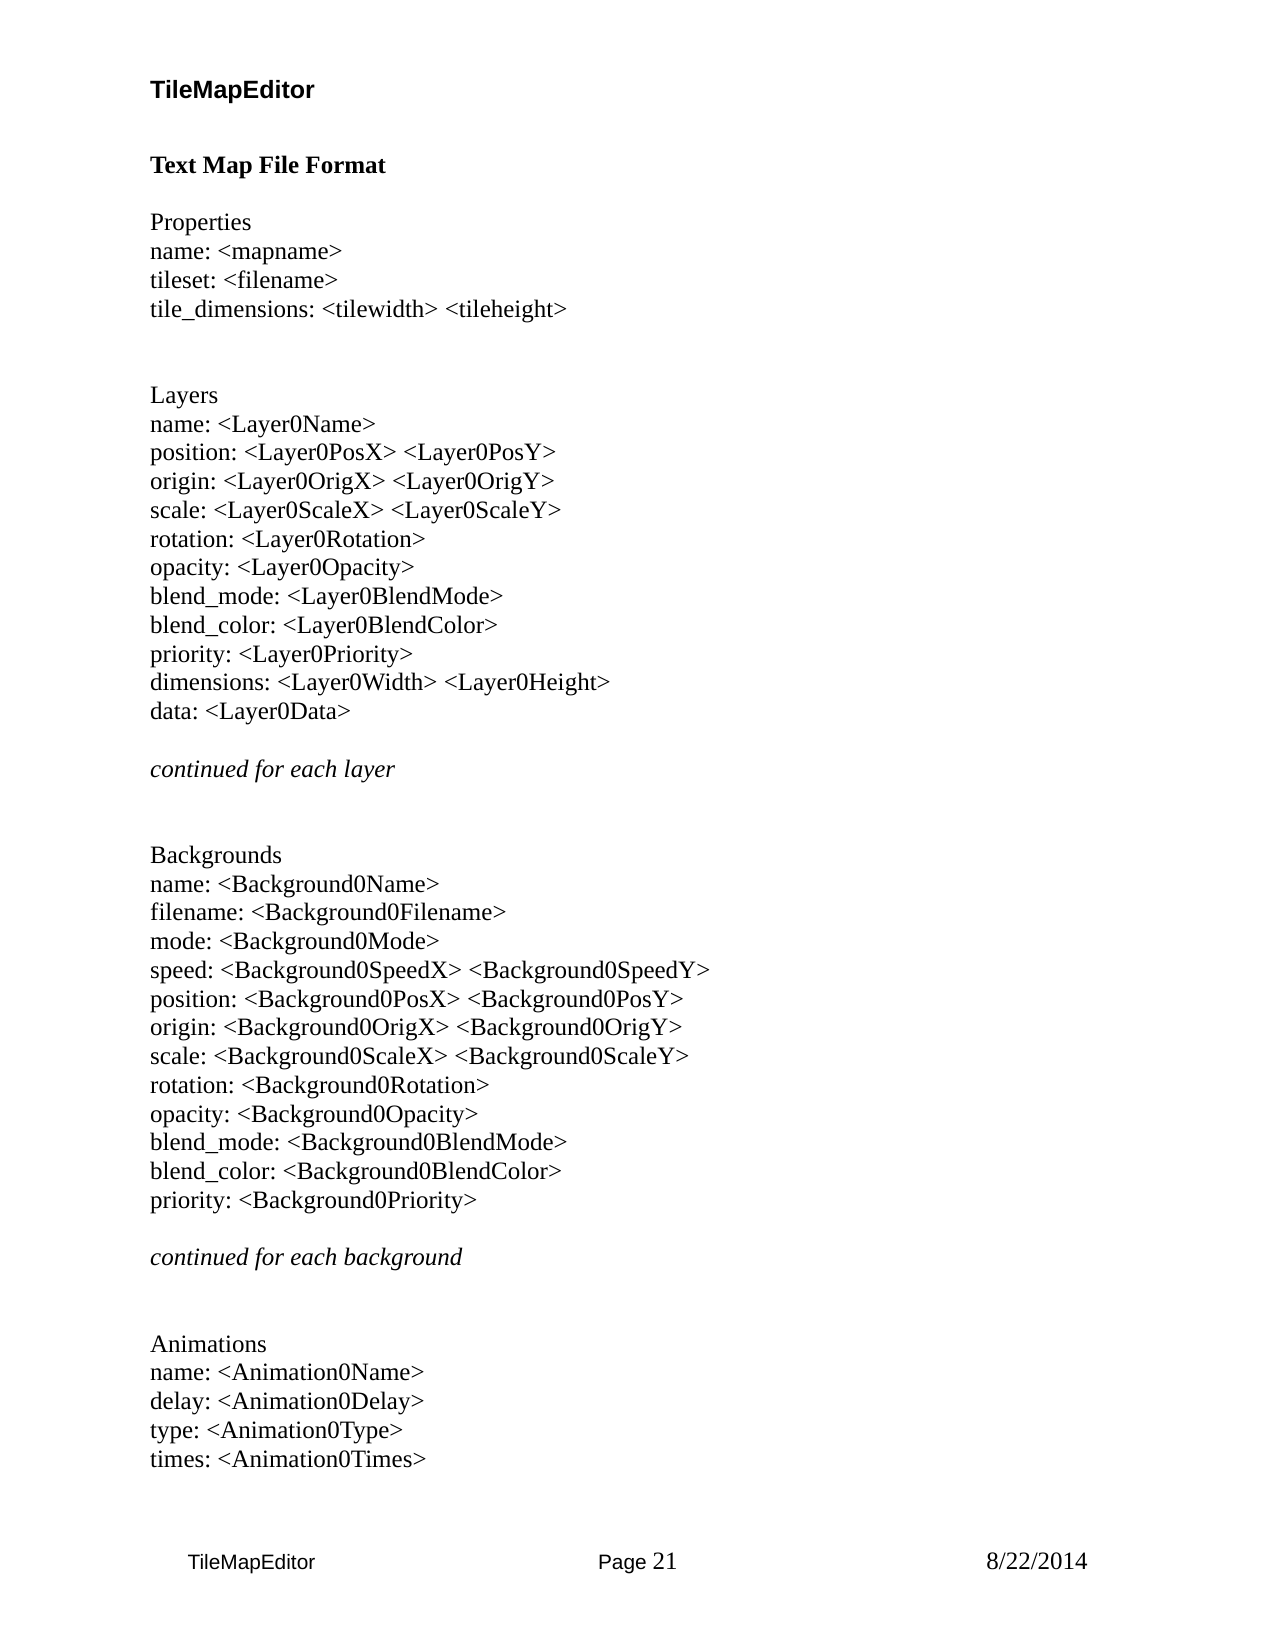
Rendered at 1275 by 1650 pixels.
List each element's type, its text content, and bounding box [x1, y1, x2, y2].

text scale: <Background0ScaleX> <Background0ScaleY> [150, 1041, 1125, 1070]
text priority: <Layer0Priority> [150, 639, 1125, 667]
text blend_mode: <Background0BlendMode> [150, 1127, 1125, 1156]
text origin: <Background0OrigX> <Background0OrigY> [150, 1012, 1125, 1041]
text opacity: <Background0Opacity> [150, 1099, 1125, 1127]
text Layers [150, 380, 1125, 409]
text Text Map File Format [150, 150, 1125, 179]
text delay: <Animation0Delay> [150, 1386, 1125, 1415]
text dimensions: <Layer0Width> <Layer0Height> [150, 667, 1125, 696]
text rotation: <Layer0Rotation> [150, 524, 1125, 552]
text name: <Background0Name> [150, 869, 1125, 897]
text origin: <Layer0OrigX> <Layer0OrigY> [150, 466, 1125, 495]
text times: <Animation0Times> [150, 1444, 1125, 1472]
text position: <Layer0PosX> <Layer0PosY> [150, 437, 1125, 466]
text priority: <Background0Priority> [150, 1185, 1125, 1214]
text continued for each background [150, 1242, 1125, 1271]
text scale: <Layer0ScaleX> <Layer0ScaleY> [150, 495, 1125, 524]
text name: <Layer0Name> [150, 409, 1125, 437]
text rotation: <Background0Rotation> [150, 1070, 1125, 1099]
text speed: <Background0SpeedX> <Background0SpeedY> [150, 955, 1125, 984]
text Backgrounds [150, 840, 1125, 869]
text Animations [150, 1329, 1125, 1357]
text name: <mapname> [150, 236, 1125, 265]
text mode: <Background0Mode> [150, 926, 1125, 955]
text Properties [150, 207, 1125, 236]
text filename: <Background0Filename> [150, 897, 1125, 926]
text data: <Layer0Data> [150, 696, 1125, 725]
text continued for each layer [150, 754, 1125, 782]
text name: <Animation0Name> [150, 1357, 1125, 1386]
text blend_mode: <Layer0BlendMode> blend_color: <Layer0BlendColor> [150, 581, 1125, 639]
text position: <Background0PosX> <Background0PosY> [150, 984, 1125, 1012]
text blend_color: <Background0BlendColor> [150, 1156, 1125, 1185]
text tileset: <filename> [150, 265, 1125, 294]
text tile_dimensions: <tilewidth> <tileheight> [150, 294, 1125, 322]
text type: <Animation0Type> [150, 1415, 1125, 1444]
text opacity: <Layer0Opacity> [150, 552, 1125, 581]
